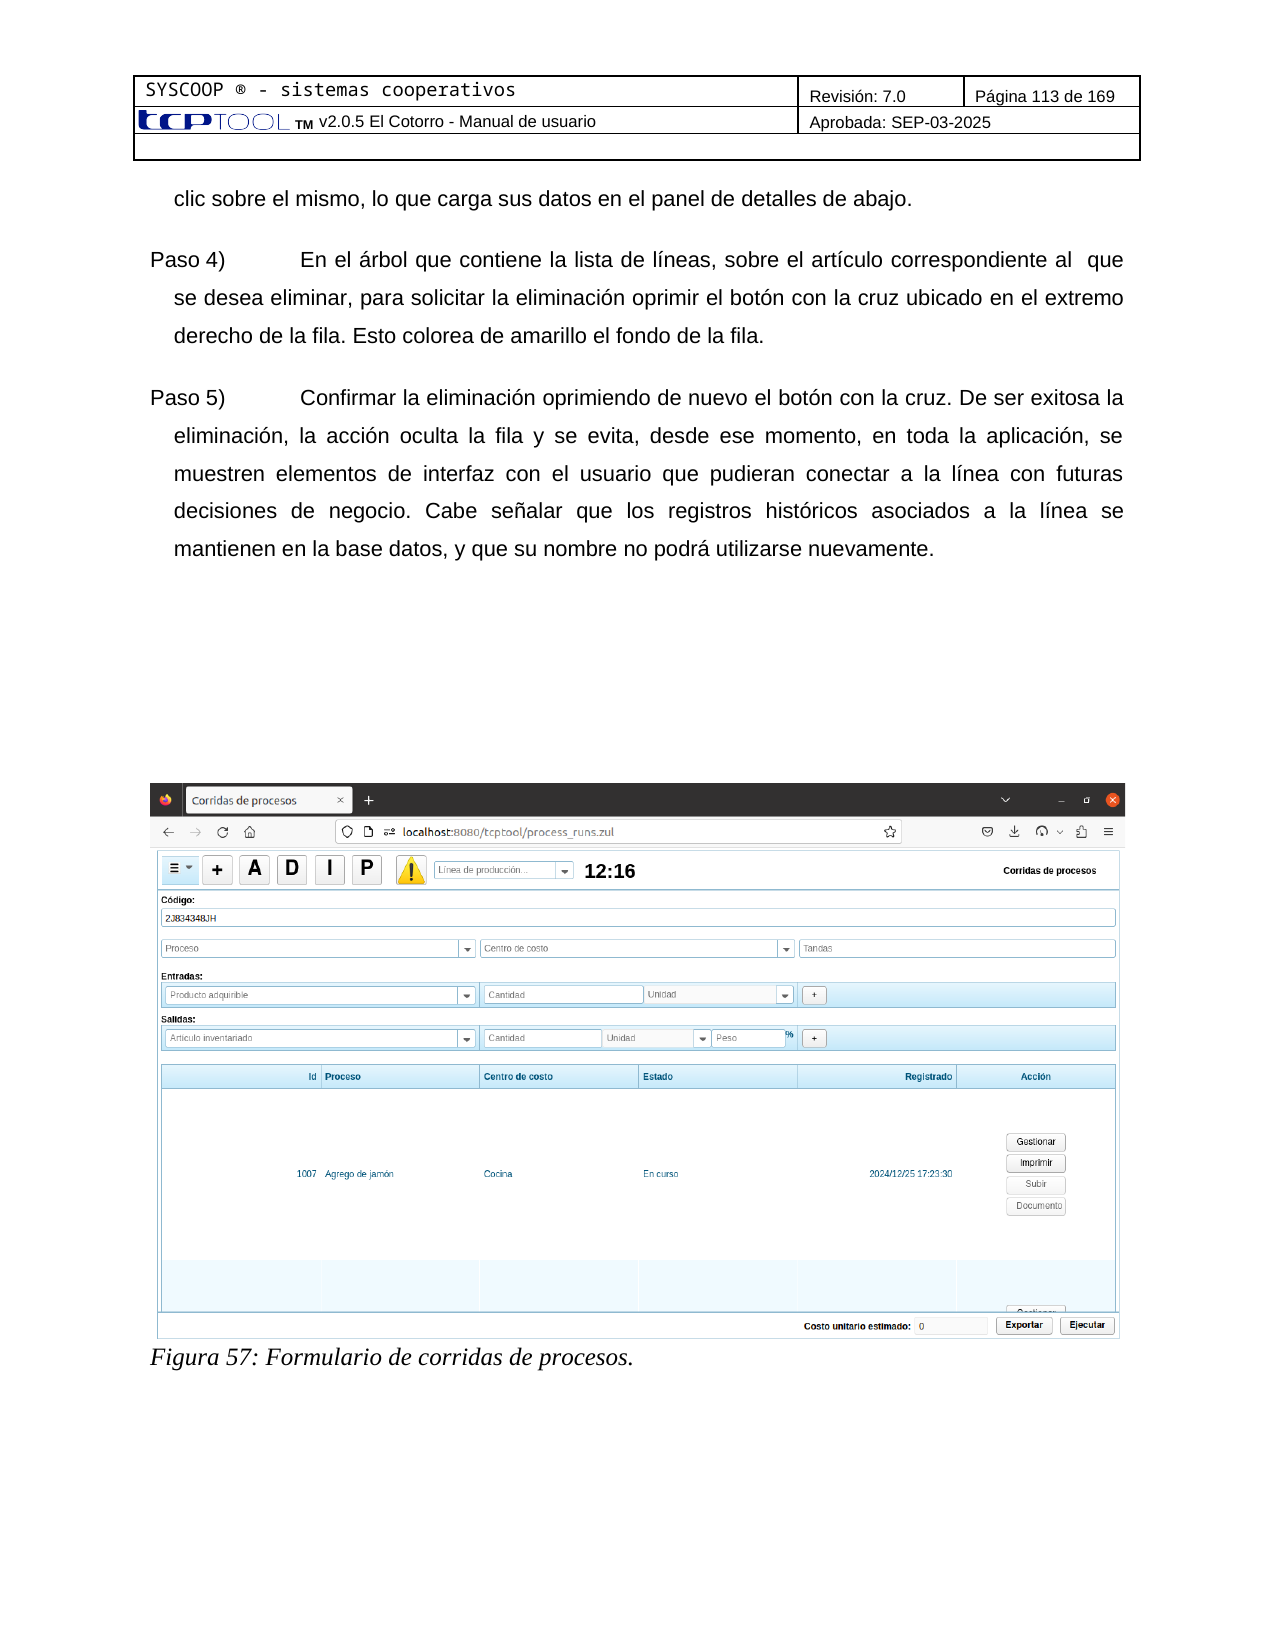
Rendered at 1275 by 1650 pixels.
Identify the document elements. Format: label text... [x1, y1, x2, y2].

text Figura 57: Formulario de corridas de procesos. [150, 1342, 1125, 1371]
list Confirmar la eliminación oprimiendo de nuevo el botón con la cruz. De ser exitosa la eliminación, la acción oculta la fila y se evita, desde ese momento, en toda la aplicación, se muestren elementos de interfaz con el usuario que pudieran conectar a la línea con futuras decisiones de negocio. Cabe señalar que los registros históricos asociados a la línea se mantienen en la base datos, y que su nombre no podrá utilizarse nuevamente. [150, 385, 1125, 561]
list clic sobre el mismo, lo que carga sus datos en el panel de detalles de abajo. [150, 186, 1125, 211]
list En el árbol que contiene la lista de líneas, sobre el artículo correspondiente al que se desea eliminar, para solicitar la eliminación oprimir el botón con la cruz ubicado en el extremo derecho de la fila. Esto colorea de amarillo el fondo de la fila. [150, 247, 1125, 348]
picture [138, 110, 290, 130]
picture [150, 783, 1125, 1342]
